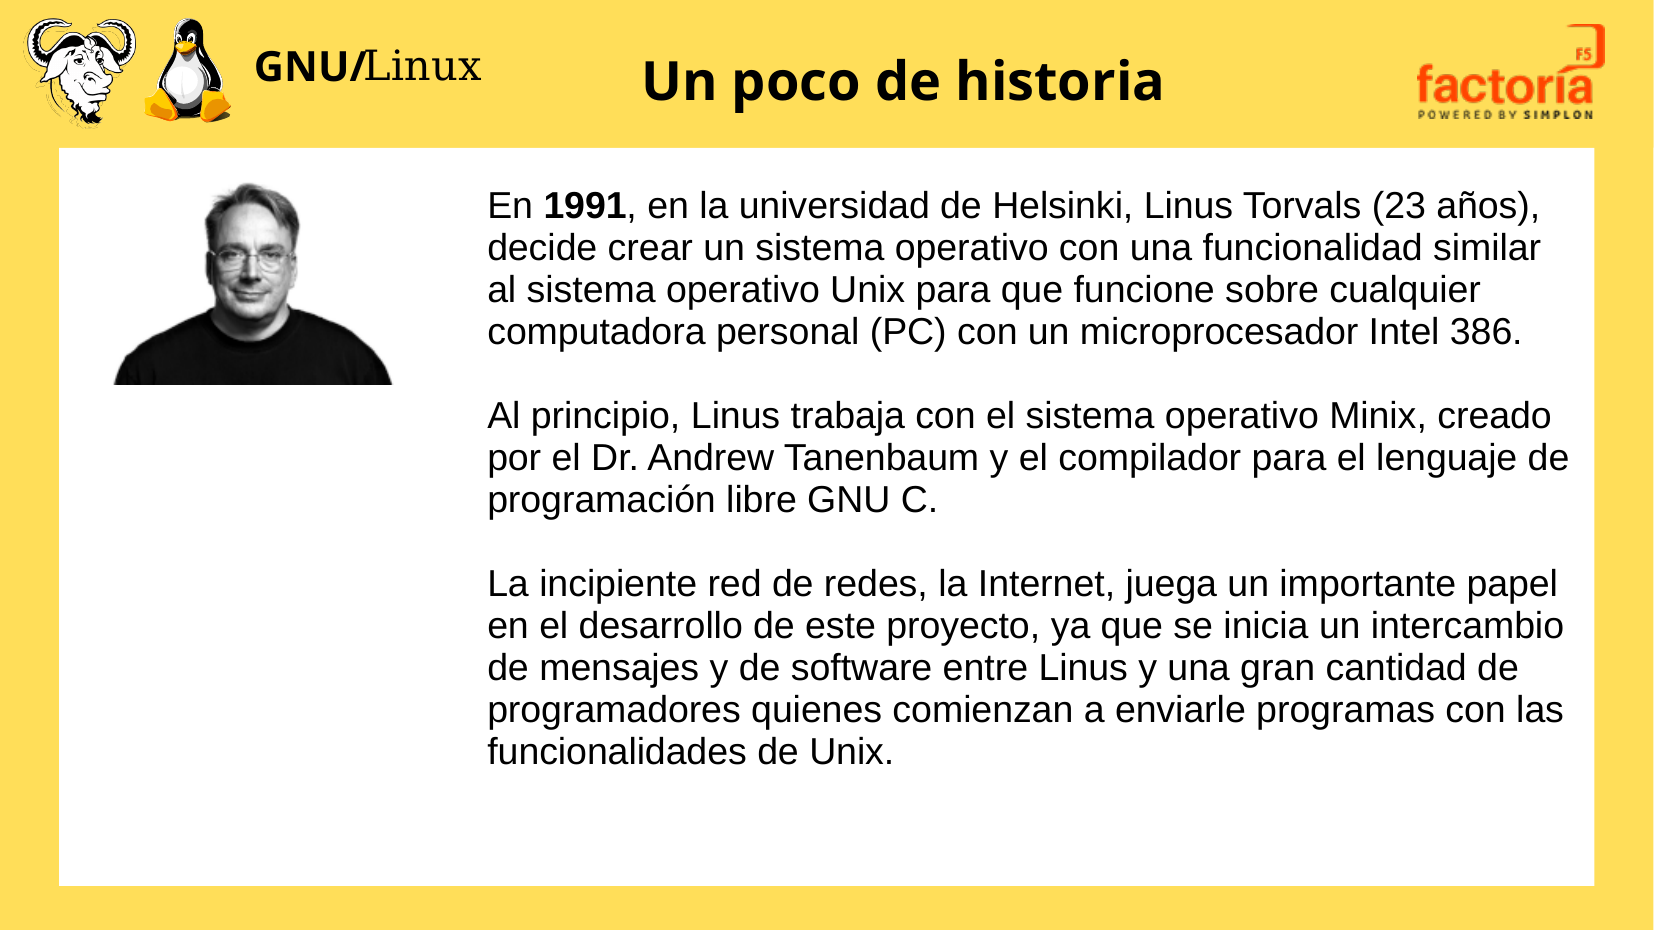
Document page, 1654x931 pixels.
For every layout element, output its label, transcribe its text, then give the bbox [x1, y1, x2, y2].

text_box [0, 0, 1654, 886]
title Linux [369, 45, 487, 91]
picture [27, 18, 240, 133]
text_box Un poco de historia [626, 35, 1182, 110]
text_box En 1991, en la universidad de Helsinki, Linus Torvals (23 años), decide crear un sistema operativo con una funcionalidad similar al sistema operativo Unix para que funcione sobre cualquier computadora personal (PC) con un microprocesador Intel 386. Al principio, Linus trabaja con el sistema operativo Minix, creado por el Dr. Andrew Tanenbaum y el compilador para el lenguaje de programación libre GNU C. La incipiente red de redes, la Internet, juega un importante papel en el desarrollo de este proyecto, ya que se inicia un intercambio de mensajes y de software entre Linus y una gran cantidad de programadores quienes comienzan a enviarle programas con las funcionalidades de Unix. [472, 177, 1595, 822]
title GNU/ [253, 35, 369, 95]
picture [100, 177, 414, 385]
picture [1417, 24, 1605, 119]
